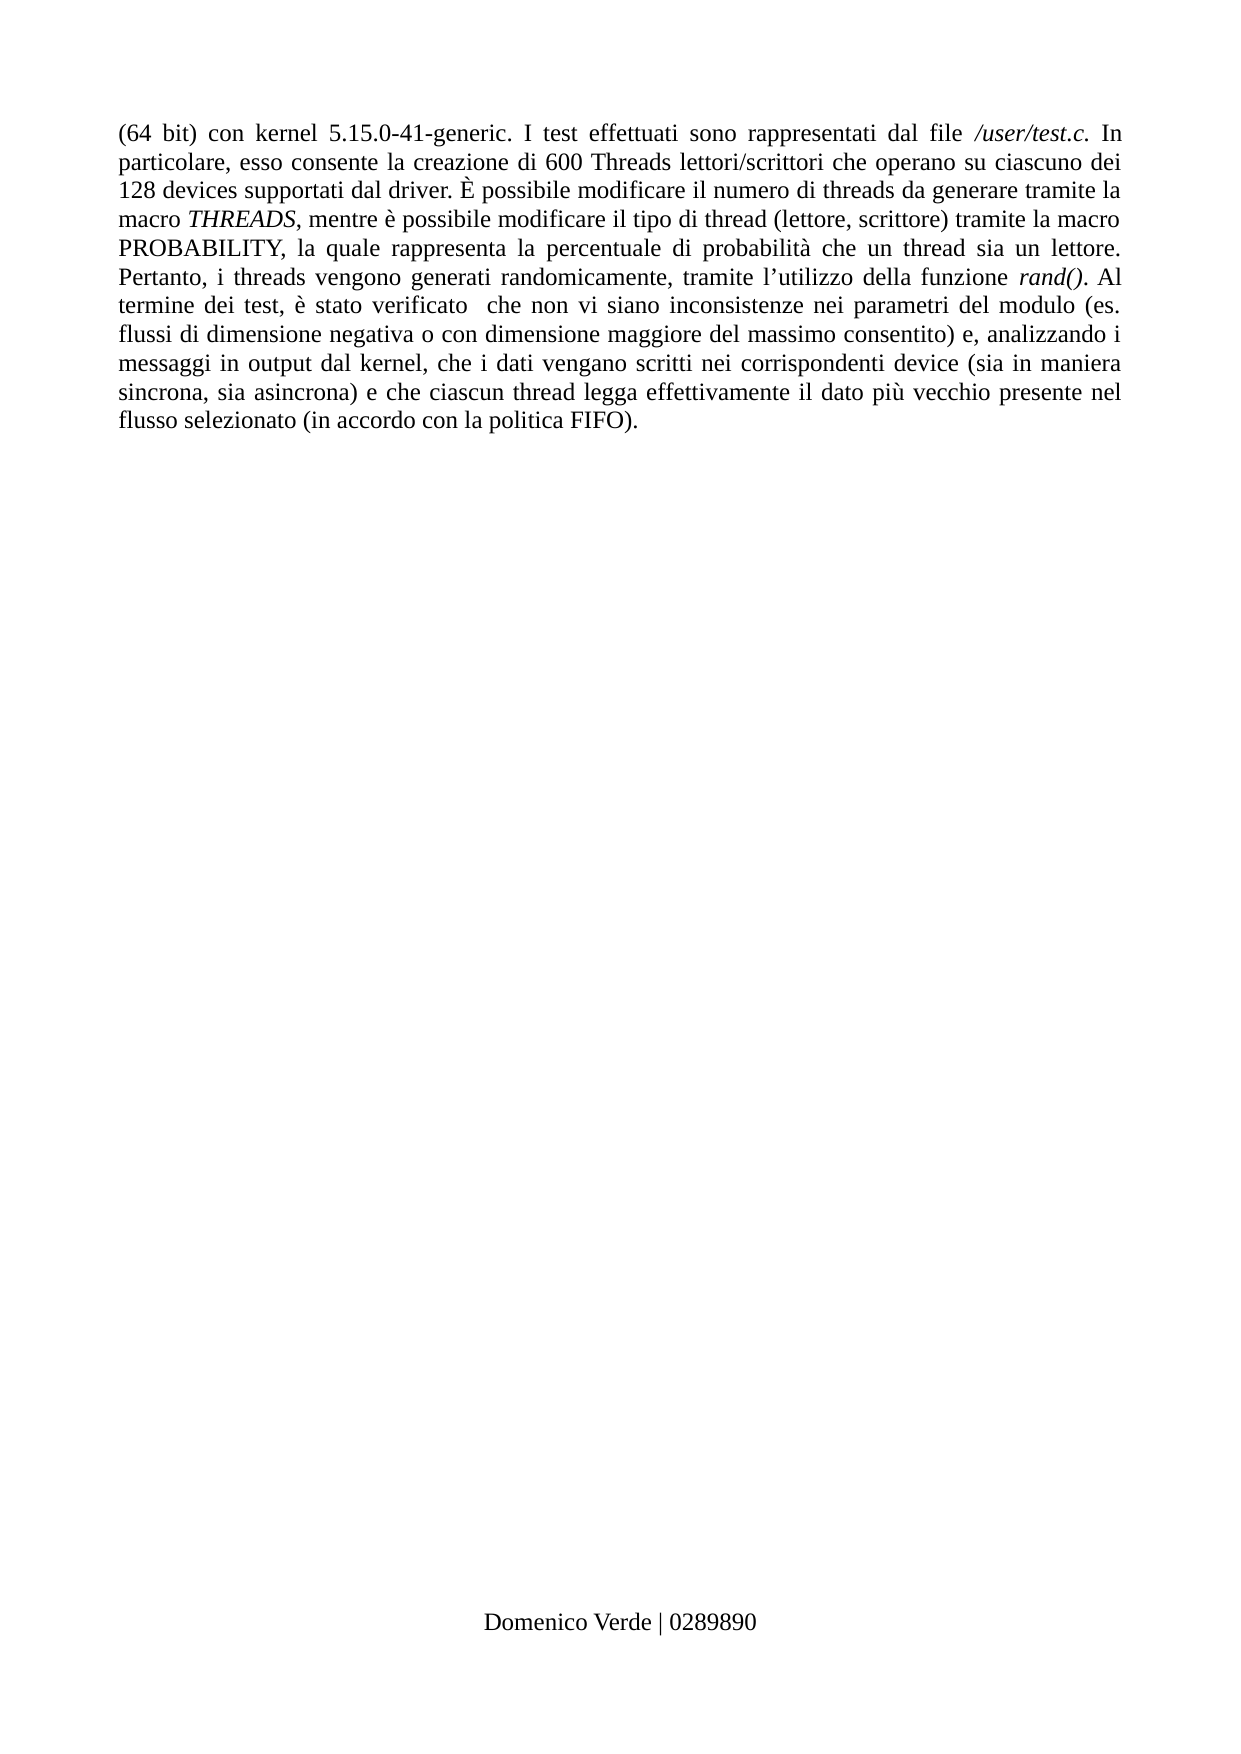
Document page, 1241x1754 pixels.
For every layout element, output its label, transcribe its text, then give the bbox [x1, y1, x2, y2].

text (64 bit) con kernel 5.15.0-41-generic. I test effettuati sono rappresentati dal file /user/test.c. In particolare, esso consente la creazione di 600 Threads lettori/scrittori che operano su ciascuno dei 128 devices supportati dal driver. È possibile modificare il numero di threads da generare tramite la macro THREADS, mentre è possibile modificare il tipo di thread (lettore, scrittore) tramite la macro PROBABILITY, la quale rappresenta la percentuale di probabilità che un thread sia un lettore. Pertanto, i threads vengono generati randomicamente, tramite l’utilizzo della funzione rand(). Al termine dei test, è stato verificato che non vi siano inconsistenze nei parametri del modulo (es. flussi di dimensione negativa o con dimensione maggiore del massimo consentito) e, analizzando i messaggi in output dal kernel, che i dati vengano scritti nei corrispondenti device (sia in maniera sincrona, sia asincrona) e che ciascun thread legga effettivamente il dato più vecchio presente nel flusso selezionato (in accordo con la politica FIFO). [118, 118, 1122, 434]
